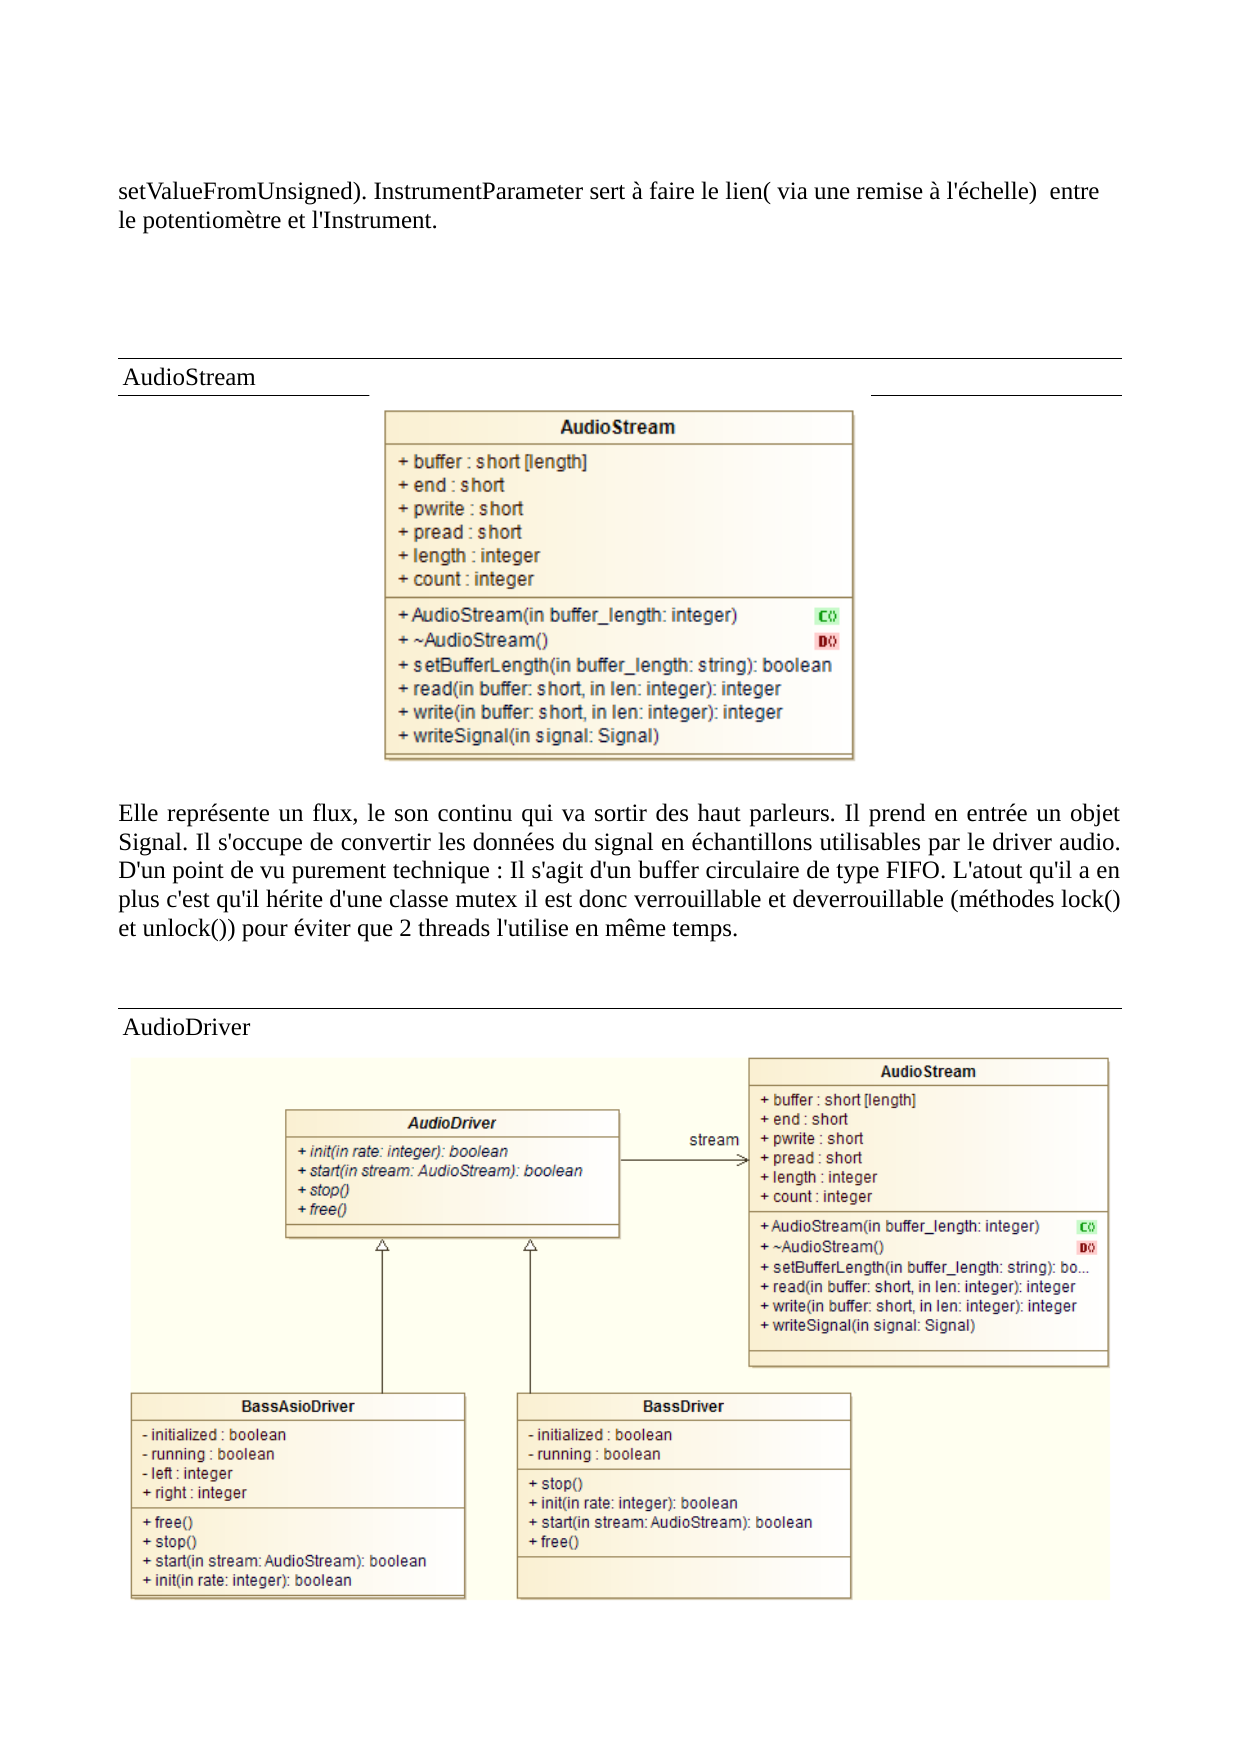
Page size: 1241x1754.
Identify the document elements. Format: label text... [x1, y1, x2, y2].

picture [369, 395, 871, 777]
picture [118, 1045, 1123, 1613]
text Elle représente un flux, le son continu qui va sortir des haut parleurs. Il prend en entrée un objet Signal. Il s'occupe de convertir les données du signal en échantillons utilisables par le driver audio. D'un point de vu purement technique : Il s'agit d'un buffer circulaire de type FIFO. L'atout qu'il a en plus c'est qu'il hérite d'une classe mutex il est donc verrouillable et deverrouillable (méthodes lock() et unlock()) pour éviter que 2 threads l'utilise en même temps. [118, 798, 1122, 942]
text le potentiomètre et l'Instrument. [118, 205, 1122, 234]
text AudioDriver [118, 1009, 1122, 1045]
text setValueFromUnsigned). InstrumentParameter sert à faire le lien( via une remise à l'échelle) entre [118, 176, 1122, 205]
text AudioStream [118, 359, 1122, 395]
